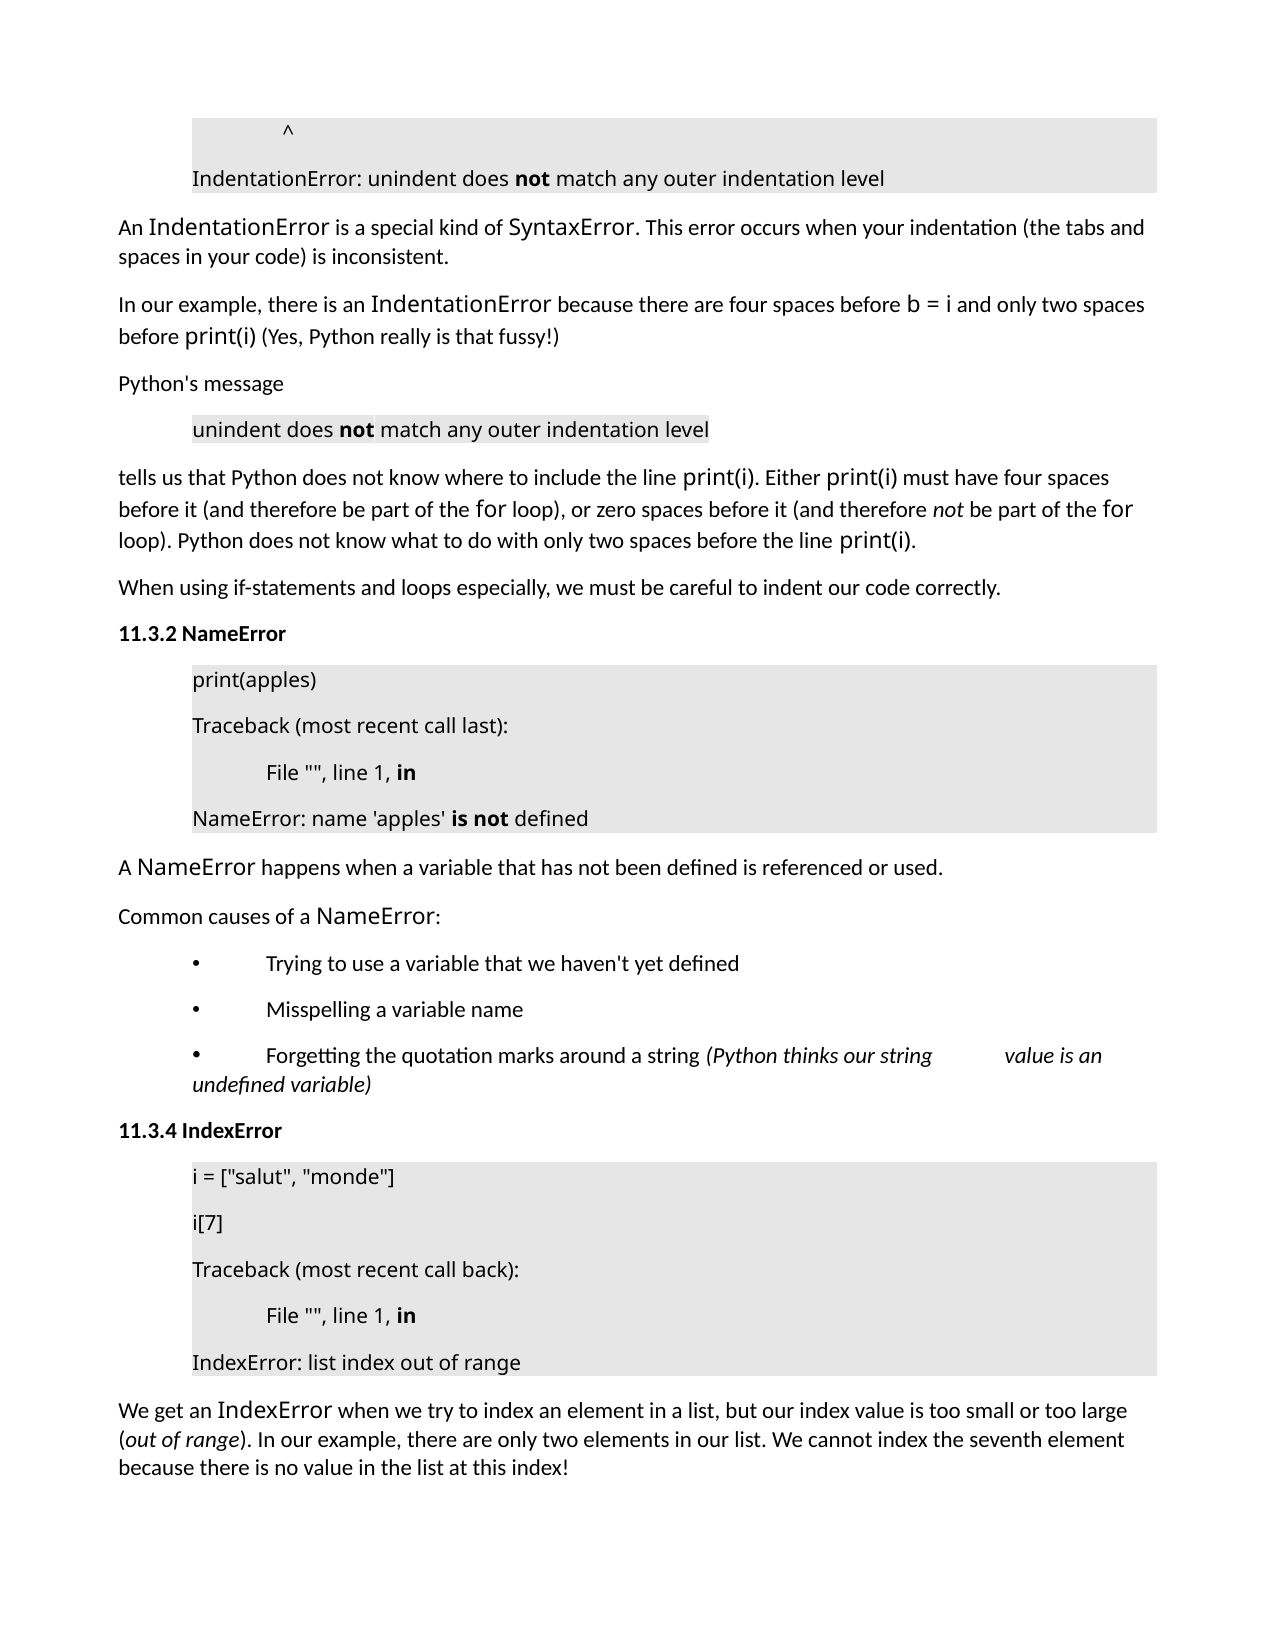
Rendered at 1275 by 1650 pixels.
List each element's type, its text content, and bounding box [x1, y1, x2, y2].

text unindent does not match any outer indentation level [118, 415, 1157, 443]
text An IndentationError is a special kind of SyntaxError. This error occurs when your indentation (the tabs and spaces in your code) is inconsistent. [118, 211, 1157, 270]
text ^ [192, 118, 1157, 147]
text i = ["salut", "monde"] [192, 1162, 1157, 1190]
text IndentationError: unindent does not match any outer indentation level [192, 164, 1157, 193]
text Python's message [118, 369, 1157, 397]
text NameError: name 'apples' is not defined [192, 804, 1157, 833]
text File "", line 1, in [192, 1301, 1157, 1329]
text 11.3.2 NameError [118, 619, 1157, 647]
text When using if-statements and loops especially, we must be careful to indent our code correctly. [118, 573, 1157, 601]
text tells us that Python does not know where to include the line print(i). Either print(i) must have four spaces before it (and therefore be part of the for loop), or zero spaces before it (and therefore not be part of the for loop). Python does not know what to do with only two spaces before the line print(i). [118, 461, 1157, 555]
text In our example, there is an IndentationError because there are four spaces before b = i and only two spaces before print(i) (Yes, Python really is that fussy!) [118, 288, 1157, 351]
text print(apples) [192, 665, 1157, 694]
text 11.3.4 IndexError [118, 1116, 1157, 1144]
text Traceback (most recent call back): [192, 1255, 1157, 1283]
list Misspelling a variable name [192, 996, 1157, 1024]
list Trying to use a variable that we haven't yet defined [192, 949, 1157, 978]
text IndexError: list index out of range [192, 1348, 1157, 1376]
text We get an IndexError when we try to index an element in a list, but our index value is too small or too large (out of range). In our example, there are only two elements in our list. We cannot index the seventh element because there is no value in the list at this index! [118, 1394, 1157, 1481]
text Traceback (most recent call last): [192, 712, 1157, 740]
text A NameError happens when a variable that has not been defined is referenced or used. [118, 851, 1157, 882]
text i[7] [192, 1208, 1157, 1237]
text Common causes of a NameError: [118, 900, 1157, 932]
text File "", line 1, in [192, 758, 1157, 787]
list Forgetting the quotation marks around a string (Python thinks our string value is an undefined variable) [192, 1042, 1157, 1098]
